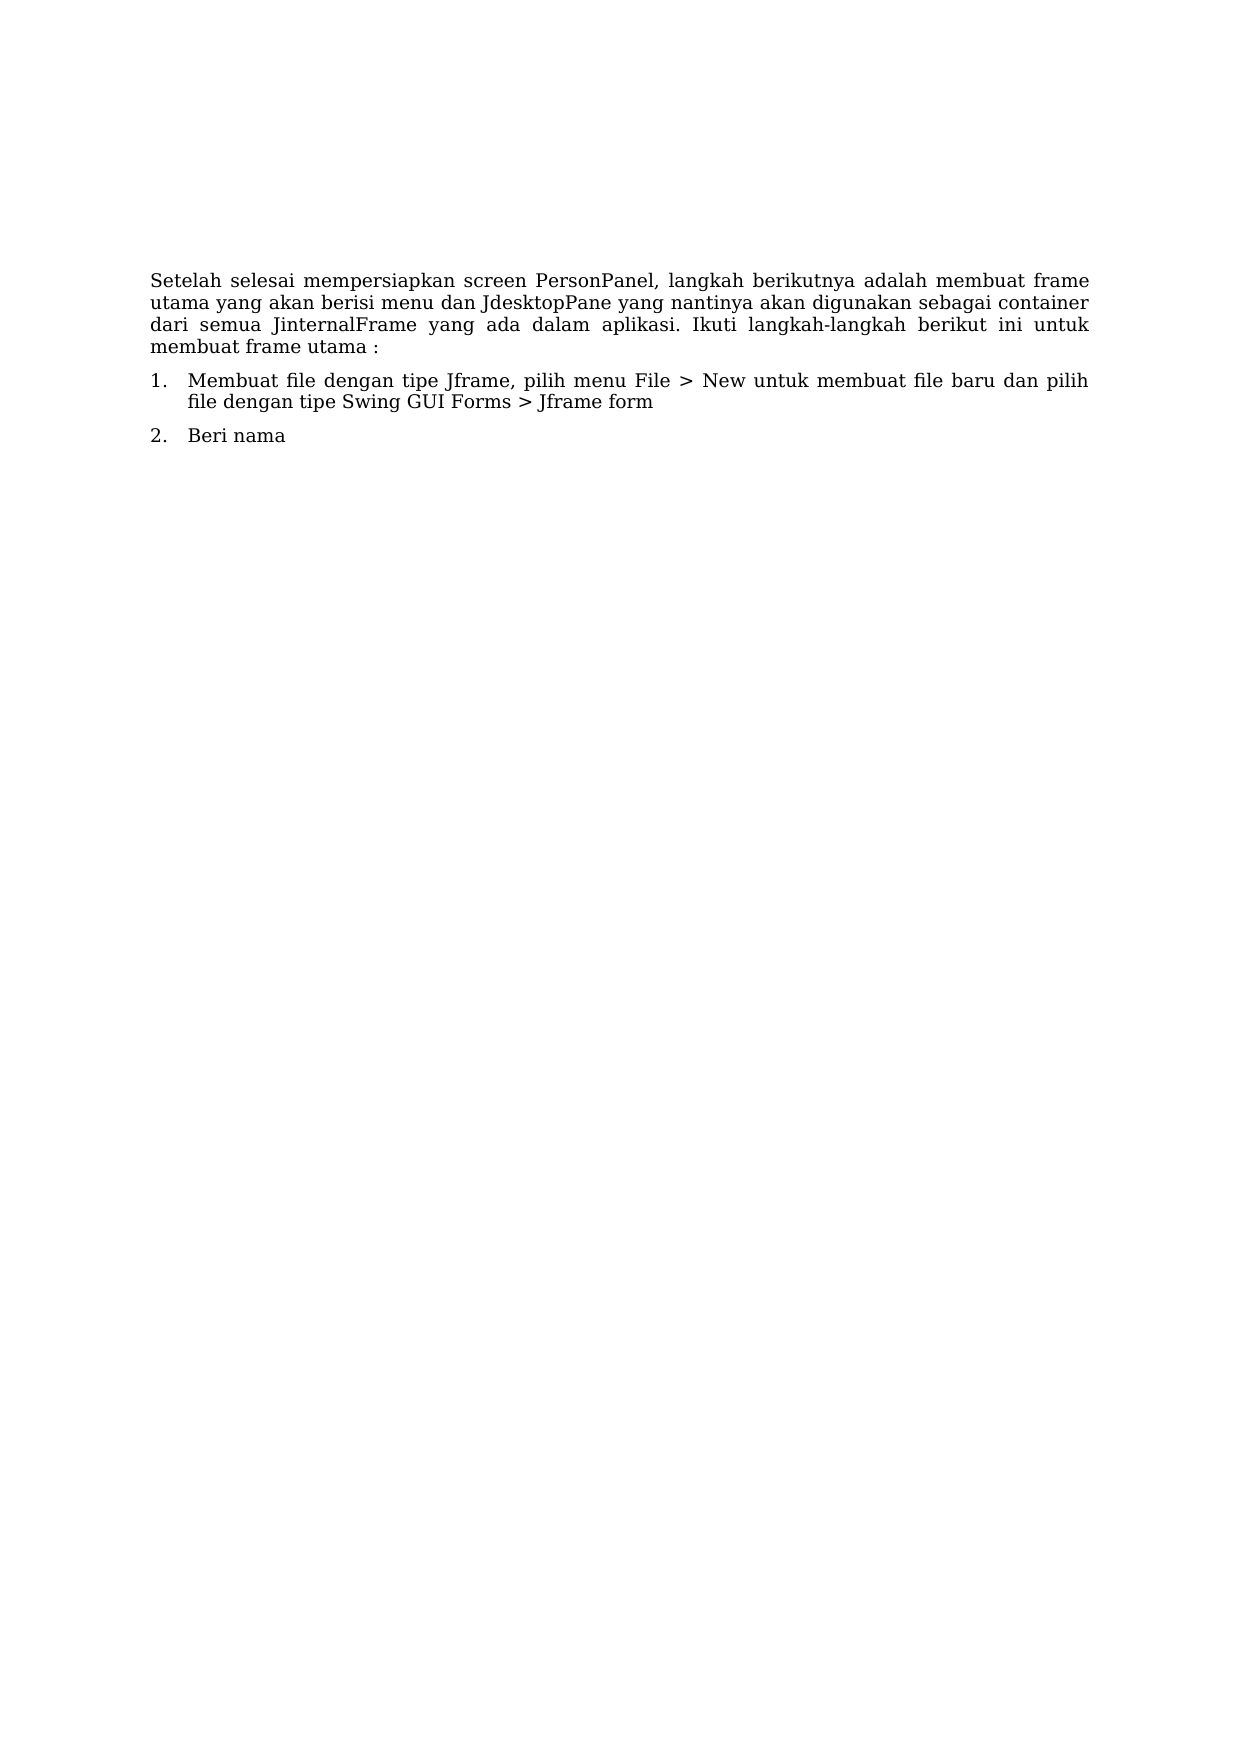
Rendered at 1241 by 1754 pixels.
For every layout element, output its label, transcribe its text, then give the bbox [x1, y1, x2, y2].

text Setelah selesai mempersiapkan screen PersonPanel, langkah berikutnya adalah membuat frame utama yang akan berisi menu dan JdesktopPane yang nantinya akan digunakan sebagai container dari semua JinternalFrame yang ada dalam aplikasi. Ikuti langkah-langkah berikut ini untuk membuat frame utama : [150, 270, 1091, 358]
list Beri nama [150, 425, 1091, 447]
list Membuat file dengan tipe Jframe, pilih menu File > New untuk membuat file baru dan pilih file dengan tipe Swing GUI Forms > Jframe form [150, 370, 1091, 413]
